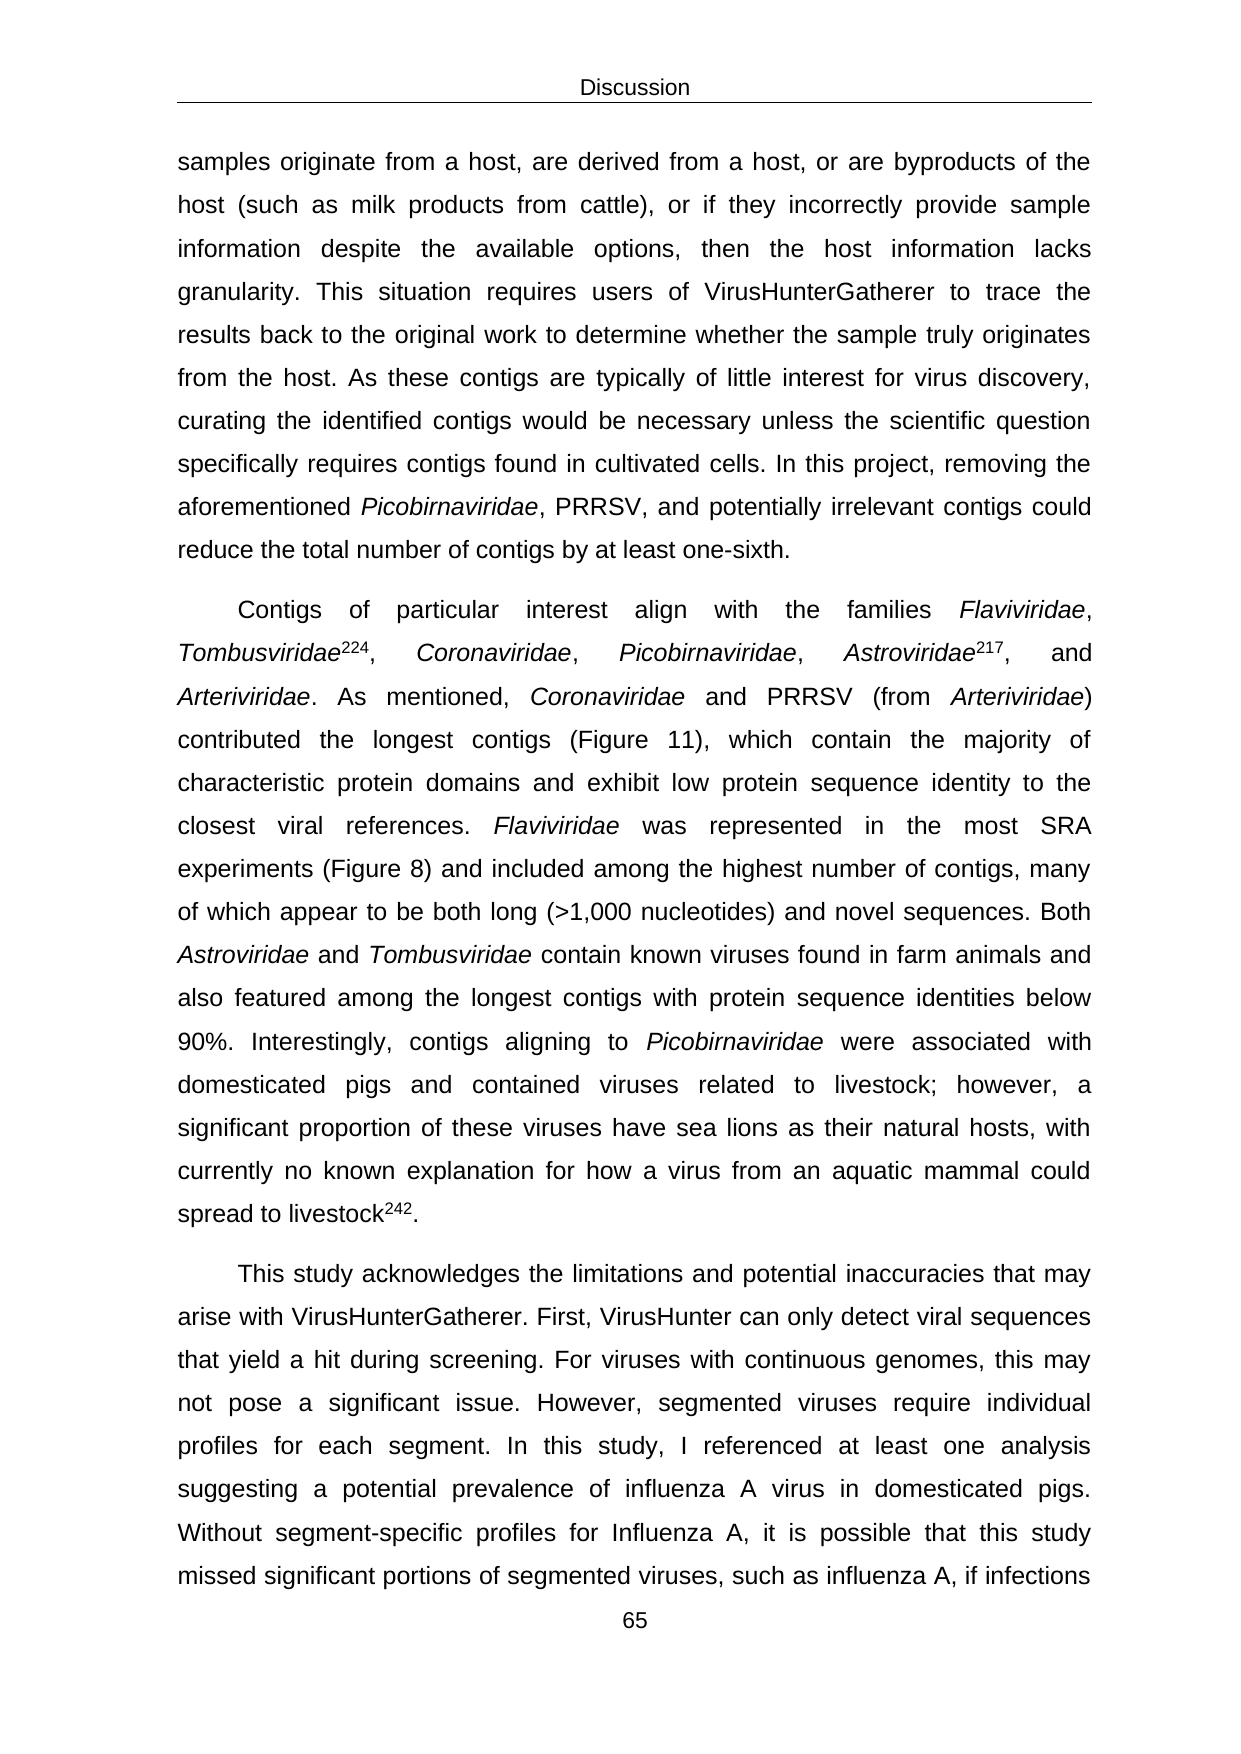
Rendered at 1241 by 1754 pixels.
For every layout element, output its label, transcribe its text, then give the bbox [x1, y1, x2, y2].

text Contigs of particular interest align with the families Flaviviridae, Tombusviridae224, Coronaviridae, Picobirnaviridae, Astroviridae217, and Arteriviridae. As mentioned, Coronaviridae and PRRSV (from Arteriviridae) contributed the longest contigs (Figure 11), which contain the majority of characteristic protein domains and exhibit low protein sequence identity to the closest viral references. Flaviviridae was represented in the most SRA experiments (Figure 8) and included among the highest number of contigs, many of which appear to be both long (>1,000 nucleotides) and novel sequences. Both Astroviridae and Tombusviridae contain known viruses found in farm animals and also featured among the longest contigs with protein sequence identities below 90%. Interestingly, contigs aligning to Picobirnaviridae were associated with domesticated pigs and contained viruses related to livestock; however, a significant proportion of these viruses have sea lions as their natural hosts, with currently no known explanation for how a virus from an aquatic mammal could spread to livestock242. [177, 595, 1092, 1228]
text samples originate from a host, are derived from a host, or are byproducts of the host (such as milk products from cattle), or if they incorrectly provide sample information despite the available options, then the host information lacks granularity. This situation requires users of VirusHunterGatherer to trace the results back to the original work to determine whether the sample truly originates from the host. As these contigs are typically of little interest for virus discovery, curating the identified contigs would be necessary unless the scientific question specifically requires contigs found in cultivated cells. In this project, removing the aforementioned Picobirnaviridae, PRRSV, and potentially irrelevant contigs could reduce the total number of contigs by at least one-sixth. [177, 147, 1092, 564]
text This study acknowledges the limitations and potential inaccuracies that may arise with VirusHunterGatherer. First, VirusHunter can only detect viral sequences that yield a hit during screening. For viruses with continuous genomes, this may not pose a significant issue. However, segmented viruses require individual profiles for each segment. In this study, I referenced at least one analysis suggesting a potential prevalence of influenza A virus in domesticated pigs. Without segment-specific profiles for Influenza A, it is possible that this study missed significant portions of segmented viruses, such as influenza A, if infections [177, 1259, 1092, 1589]
